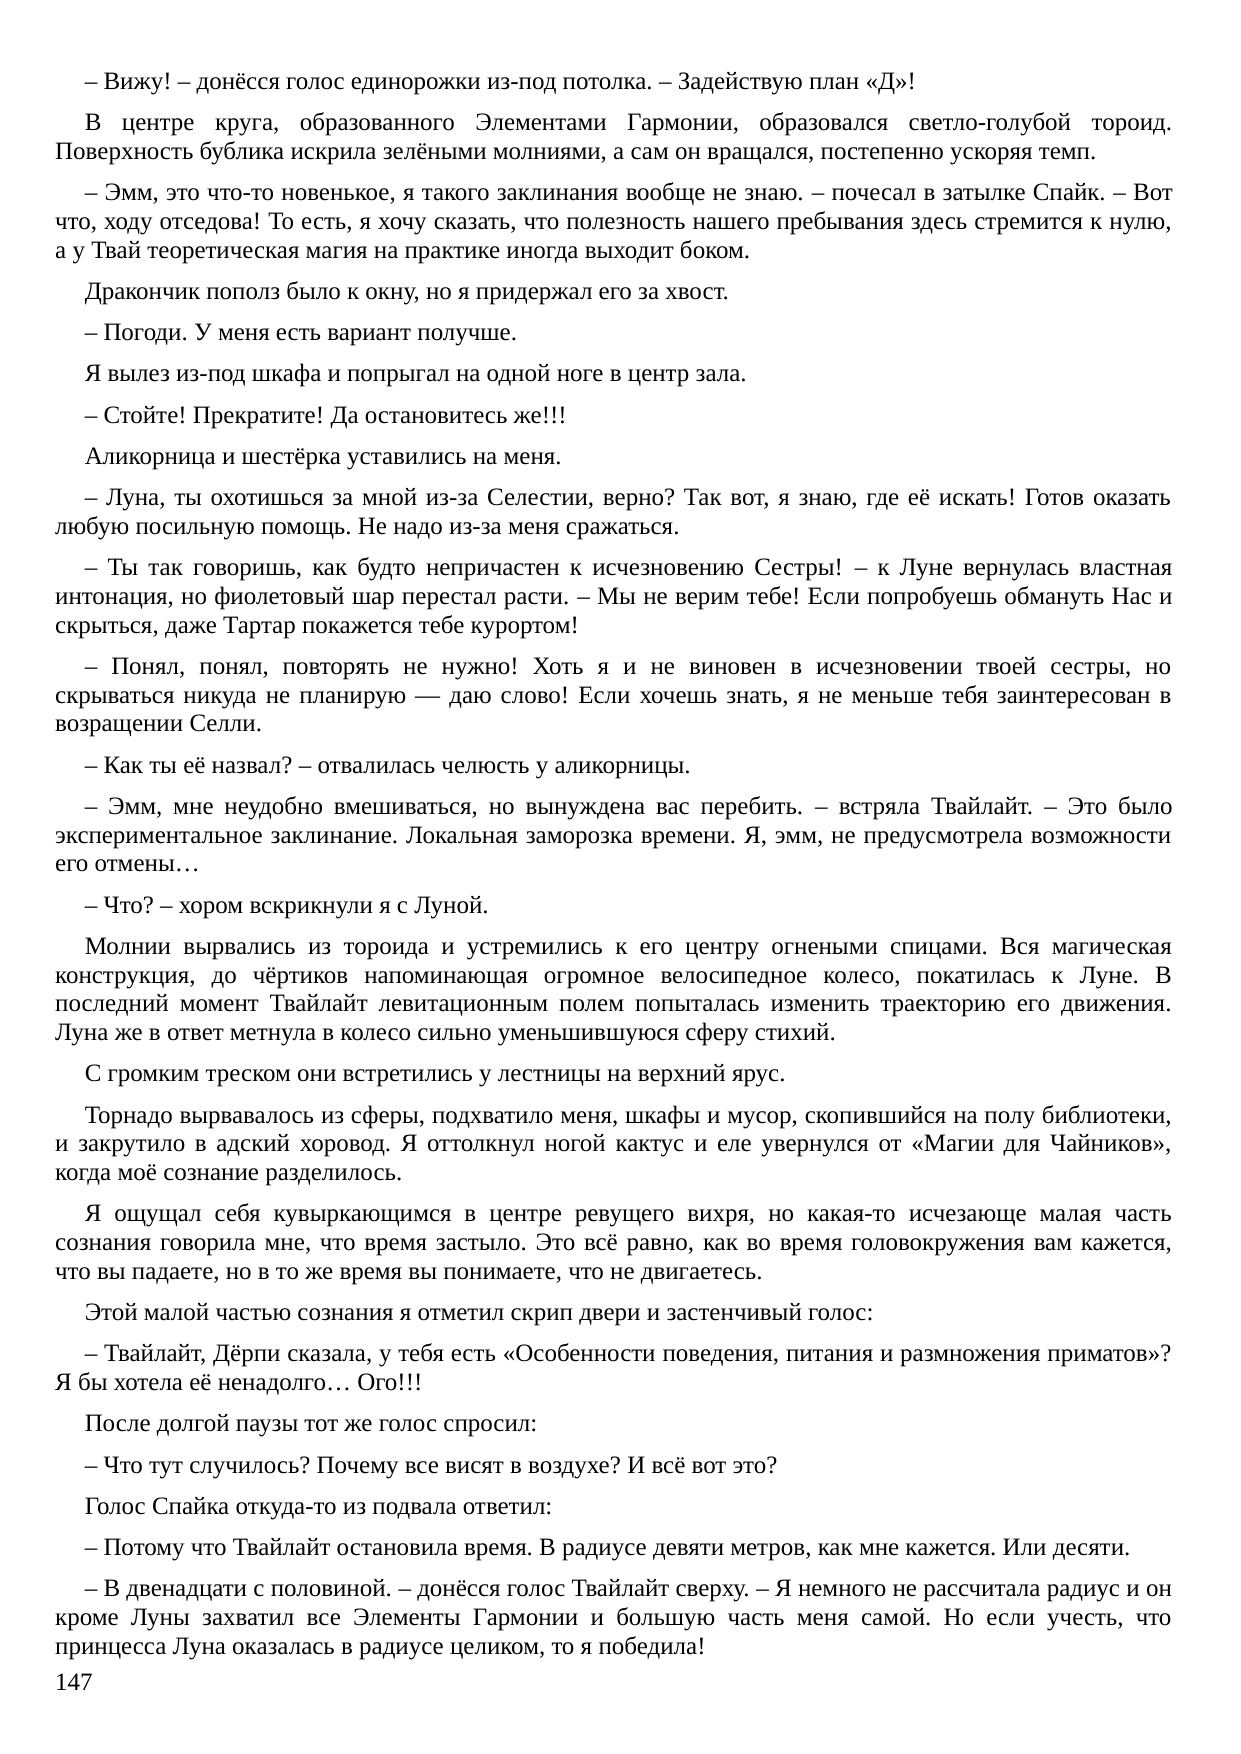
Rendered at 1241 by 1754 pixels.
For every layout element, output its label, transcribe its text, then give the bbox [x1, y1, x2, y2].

text – Что? – хором вскрикнули я с Луной. [55, 890, 1173, 918]
text – Эмм, мне неудобно вмешиваться, но вынуждена вас перебить. – встряла Твайлайт. – Это было экспериментальное заклинание. Локальная заморозка времени. Я, эмм, не предусмотрела возможности его отмены… [55, 791, 1173, 877]
text Я ощущал себя кувыркающимся в центре ревущего вихря, но какая-то исчезающе малая часть сознания говорила мне, что время застыло. Это всё равно, как во время головокружения вам кажется, что вы падаете, но в то же время вы понимаете, что не двигаетесь. [55, 1198, 1173, 1285]
text Я вылез из-под шкафа и попрыгал на одной ноге в центр зала. [55, 358, 1173, 387]
text – В двенадцати с половиной. – донёсся голос Твайлайт сверху. – Я немного не рассчитала радиус и он кроме Луны захватил все Элементы Гармонии и большую часть меня самой. Но если учесть, что принцесса Луна оказалась в радиусе целиком, то я победила! [55, 1573, 1173, 1660]
text Торнадо вырвавалось из сферы, подхватило меня, шкафы и мусор, скопившийся на полу библиотеки, и закрутило в адский хоровод. Я оттолкнул ногой кактус и еле увернулся от «Магии для Чайников», когда моё сознание разделилось. [55, 1100, 1173, 1186]
text – Потому что Твайлайт остановила время. В радиусе девяти метров, как мне кажется. Или десяти. [55, 1532, 1173, 1561]
text Молнии вырвались из тороида и устремились к его центру огнеными спицами. Вся магическая конструкция, до чёртиков напоминающая огромное велосипедное колесо, покатилась к Луне. В последний момент Твайлайт левитационным полем попыталась изменить траекторию его движения. Луна же в ответ метнула в колесо сильно уменьшившуюся сферу стихий. [55, 931, 1173, 1046]
text Этой малой частью сознания я отметил скрип двери и застенчивый голос: [55, 1297, 1173, 1326]
text – Вижу! – донёсся голос единорожки из-под потолка. – Задействую план «Д»! [55, 66, 1173, 95]
text После долгой паузы тот же голос спросил: [55, 1408, 1173, 1437]
text Дракончик пополз было к окну, но я придержал его за хвост. [55, 276, 1173, 305]
text – Твайлайт, Дёрпи сказала, у тебя есть «Особенности поведения, питания и размножения приматов»? Я бы хотела её ненадолго… Ого!!! [55, 1338, 1173, 1396]
text – Ты так говоришь, как будто непричастен к исчезновению Сестры! – к Луне вернулась властная интонация, но фиолетовый шар перестал расти. – Мы не верим тебе! Если попробуешь обмануть Нас и скрыться, даже Тартар покажется тебе курортом! [55, 552, 1173, 638]
text – Эмм, это что-то новенькое, я такого заклинания вообще не знаю. – почесал в затылке Спайк. – Вот что, ходу отседова! То есть, я хочу сказать, что полезность нашего пребывания здесь стремится к нулю, а у Твай теоретическая магия на практике иногда выходит боком. [55, 177, 1173, 263]
text В центре круга, образованного Элементами Гармонии, образовался светло-голубой тороид. Поверхность бублика искрила зелёными молниями, а сам он вращался, постепенно ускоряя темп. [55, 107, 1173, 165]
text – Стойте! Прекратите! Да остановитесь же!!! [55, 400, 1173, 428]
text Голос Спайка откуда-то из подвала ответил: [55, 1491, 1173, 1520]
text Аликорница и шестёрка уставились на меня. [55, 441, 1173, 470]
text – Понял, понял, повторять не нужно! Хоть я и не виновен в исчезновении твоей сестры, но скрываться никуда не планирую — даю слово! Если хочешь знать, я не меньше тебя заинтересован в возращении Селли. [55, 651, 1173, 737]
text – Луна, ты охотишься за мной из-за Селестии, верно? Так вот, я знаю, где её искать! Готов оказать любую посильную помощь. Не надо из-за меня сражаться. [55, 482, 1173, 540]
text – Как ты её назвал? – отвалилась челюсть у аликорницы. [55, 750, 1173, 778]
text – Что тут случилось? Почему все висят в воздухе? И всё вот это? [55, 1450, 1173, 1478]
text С громким треском они встретились у лестницы на верхний ярус. [55, 1058, 1173, 1087]
text – Погоди. У меня есть вариант получше. [55, 317, 1173, 346]
